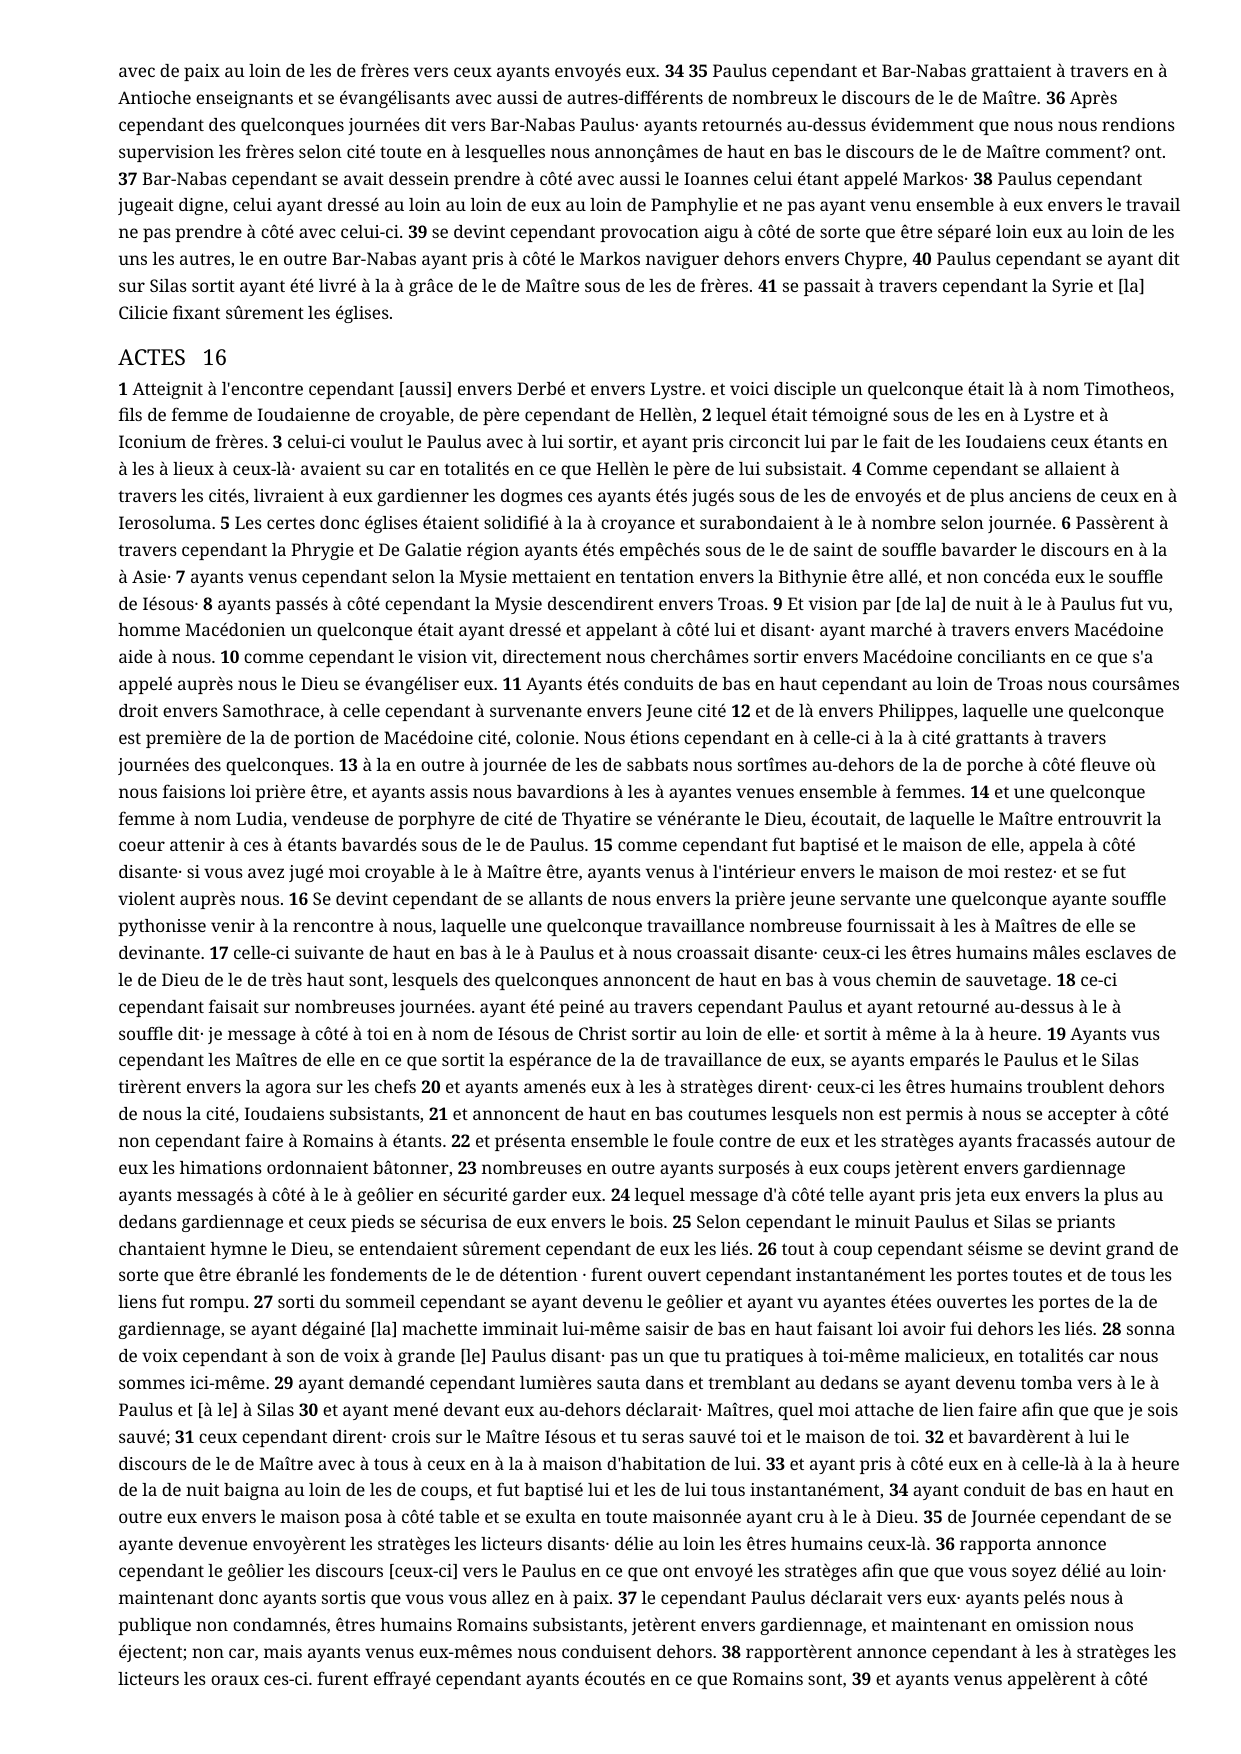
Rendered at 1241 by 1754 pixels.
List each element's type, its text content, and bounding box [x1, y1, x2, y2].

text ACTES 16 [118, 342, 1181, 372]
text 1 Atteignit à l'encontre cependant [aussi] envers Derbé et envers Lystre. et voici disciple un quelconque était là à nom Timotheos, fils de femme de Ioudaienne de croyable, de père cependant de Hellèn, 2 lequel était témoigné sous de les en à Lystre et à Iconium de frères. 3 celui-ci voulut le Paulus avec à lui sortir, et ayant pris circoncit lui par le fait de les Ioudaiens ceux étants en à les à lieux à ceux-là· avaient su car en totalités en ce que Hellèn le père de lui subsistait. 4 Comme cependant se allaient à travers les cités, livraient à eux gardienner les dogmes ces ayants étés jugés sous de les de envoyés et de plus anciens de ceux en à Ierosoluma. 5 Les certes donc églises étaient solidifié à la à croyance et surabondaient à le à nombre selon journée. 6 Passèrent à travers cependant la Phrygie et De Galatie région ayants étés empêchés sous de le de saint de souffle bavarder le discours en à la à Asie· 7 ayants venus cependant selon la Mysie mettaient en tentation envers la Bithynie être allé, et non concéda eux le souffle de Iésous· 8 ayants passés à côté cependant la Mysie descendirent envers Troas. 9 Et vision par [de la] de nuit à le à Paulus fut vu, homme Macédonien un quelconque était ayant dressé et appelant à côté lui et disant· ayant marché à travers envers Macédoine aide à nous. 10 comme cependant le vision vit, directement nous cherchâmes sortir envers Macédoine conciliants en ce que s'a appelé auprès nous le Dieu se évangéliser eux. 11 Ayants étés conduits de bas en haut cependant au loin de Troas nous coursâmes droit envers Samothrace, à celle cependant à survenante envers Jeune cité 12 et de là envers Philippes, laquelle une quelconque est première de la de portion de Macédoine cité, colonie. Nous étions cependant en à celle-ci à la à cité grattants à travers journées des quelconques. 13 à la en outre à journée de les de sabbats nous sortîmes au-dehors de la de porche à côté fleuve où nous faisions loi prière être, et ayants assis nous bavardions à les à ayantes venues ensemble à femmes. 14 et une quelconque femme à nom Ludia, vendeuse de porphyre de cité de Thyatire se vénérante le Dieu, écoutait, de laquelle le Maître entrouvrit la coeur attenir à ces à étants bavardés sous de le de Paulus. 15 comme cependant fut baptisé et le maison de elle, appela à côté disante· si vous avez jugé moi croyable à le à Maître être, ayants venus à l'intérieur envers le maison de moi restez· et se fut violent auprès nous. 16 Se devint cependant de se allants de nous envers la prière jeune servante une quelconque ayante souffle pythonisse venir à la rencontre à nous, laquelle une quelconque travaillance nombreuse fournissait à les à Maîtres de elle se devinante. 17 celle-ci suivante de haut en bas à le à Paulus et à nous croassait disante· ceux-ci les êtres humains mâles esclaves de le de Dieu de le de très haut sont, lesquels des quelconques annoncent de haut en bas à vous chemin de sauvetage. 18 ce-ci cependant faisait sur nombreuses journées. ayant été peiné au travers cependant Paulus et ayant retourné au-dessus à le à souffle dit· je message à côté à toi en à nom de Iésous de Christ sortir au loin de elle· et sortit à même à la à heure. 19 Ayants vus cependant les Maîtres de elle en ce que sortit la espérance de la de travaillance de eux, se ayants emparés le Paulus et le Silas tirèrent envers la agora sur les chefs 20 et ayants amenés eux à les à stratèges dirent· ceux-ci les êtres humains troublent dehors de nous la cité, Ioudaiens subsistants, 21 et annoncent de haut en bas coutumes lesquels non est permis à nous se accepter à côté non cependant faire à Romains à étants. 22 et présenta ensemble le foule contre de eux et les stratèges ayants fracassés autour de eux les himations ordonnaient bâtonner, 23 nombreuses en outre ayants surposés à eux coups jetèrent envers gardiennage ayants messagés à côté à le à geôlier en sécurité garder eux. 24 lequel message d'à côté telle ayant pris jeta eux envers la plus au dedans gardiennage et ceux pieds se sécurisa de eux envers le bois. 25 Selon cependant le minuit Paulus et Silas se priants chantaient hymne le Dieu, se entendaient sûrement cependant de eux les liés. 26 tout à coup cependant séisme se devint grand de sorte que être ébranlé les fondements de le de détention · furent ouvert cependant instantanément les portes toutes et de tous les liens fut rompu. 27 sorti du sommeil cependant se ayant devenu le geôlier et ayant vu ayantes étées ouvertes les portes de la de gardiennage, se ayant dégainé [la] machette imminait lui-même saisir de bas en haut faisant loi avoir fui dehors les liés. 28 sonna de voix cependant à son de voix à grande [le] Paulus disant· pas un que tu pratiques à toi-même malicieux, en totalités car nous sommes ici-même. 29 ayant demandé cependant lumières sauta dans et tremblant au dedans se ayant devenu tomba vers à le à Paulus et [à le] à Silas 30 et ayant mené devant eux au-dehors déclarait· Maîtres, quel moi attache de lien faire afin que que je sois sauvé; 31 ceux cependant dirent· crois sur le Maître Iésous et tu seras sauvé toi et le maison de toi. 32 et bavardèrent à lui le discours de le de Maître avec à tous à ceux en à la à maison d'habitation de lui. 33 et ayant pris à côté eux en à celle-là à la à heure de la de nuit baigna au loin de les de coups, et fut baptisé lui et les de lui tous instantanément, 34 ayant conduit de bas en haut en outre eux envers le maison posa à côté table et se exulta en toute maisonnée ayant cru à le à Dieu. 35 de Journée cependant de se ayante devenue envoyèrent les stratèges les licteurs disants· délie au loin les êtres humains ceux-là. 36 rapporta annonce cependant le geôlier les discours [ceux-ci] vers le Paulus en ce que ont envoyé les stratèges afin que que vous soyez délié au loin· maintenant donc ayants sortis que vous vous allez en à paix. 37 le cependant Paulus déclarait vers eux· ayants pelés nous à publique non condamnés, êtres humains Romains subsistants, jetèrent envers gardiennage, et maintenant en omission nous éjectent; non car, mais ayants venus eux-mêmes nous conduisent dehors. 38 rapportèrent annonce cependant à les à stratèges les licteurs les oraux ces-ci. furent effrayé cependant ayants écoutés en ce que Romains sont, 39 et ayants venus appelèrent à côté [118, 377, 1181, 1690]
text avec de paix au loin de les de frères vers ceux ayants envoyés eux. 34 35 Paulus cependant et Bar-Nabas grattaient à travers en à Antioche enseignants et se évangélisants avec aussi de autres-différents de nombreux le discours de le de Maître. 36 Après cependant des quelconques journées dit vers Bar-Nabas Paulus· ayants retournés au-dessus évidemment que nous nous rendions supervision les frères selon cité toute en à lesquelles nous annonçâmes de haut en bas le discours de le de Maître comment? ont. 37 Bar-Nabas cependant se avait dessein prendre à côté avec aussi le Ioannes celui étant appelé Markos· 38 Paulus cependant jugeait digne, celui ayant dressé au loin au loin de eux au loin de Pamphylie et ne pas ayant venu ensemble à eux envers le travail ne pas prendre à côté avec celui-ci. 39 se devint cependant provocation aigu à côté de sorte que être séparé loin eux au loin de les uns les autres, le en outre Bar-Nabas ayant pris à côté le Markos naviguer dehors envers Chypre, 40 Paulus cependant se ayant dit sur Silas sortit ayant été livré à la à grâce de le de Maître sous de les de frères. 41 se passait à travers cependant la Syrie et [la] Cilicie fixant sûrement les églises. [118, 59, 1181, 324]
